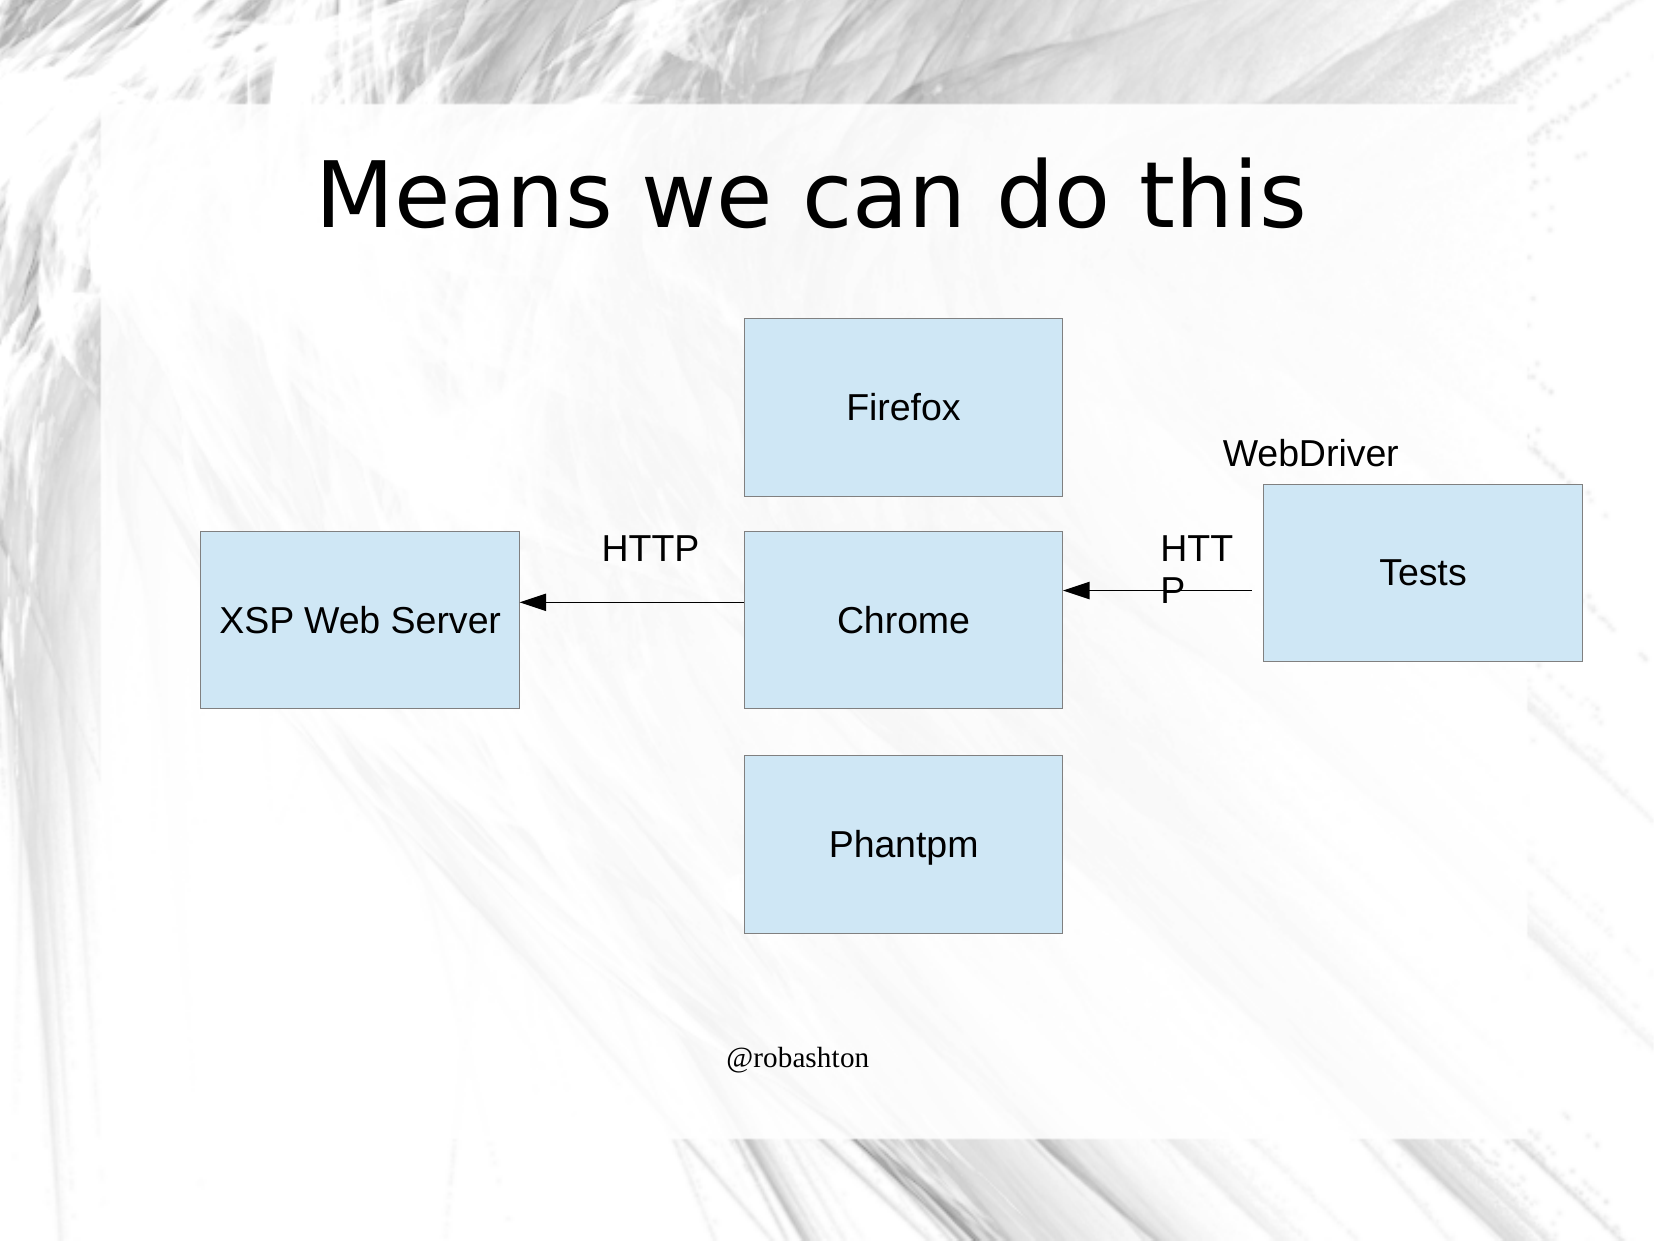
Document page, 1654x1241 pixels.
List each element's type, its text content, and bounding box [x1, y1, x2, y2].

text_box Firefox [744, 318, 1063, 497]
text_box Phantpm [744, 755, 1063, 934]
text_box WebDriver [1208, 425, 1382, 487]
picture [0, 0, 1654, 1241]
text_box Chrome [744, 531, 1063, 709]
title Means we can do this [118, 112, 1506, 281]
text_box HTTP [1145, 519, 1256, 582]
text_box HTTP [586, 519, 697, 582]
text_box XSP Web Server [200, 531, 520, 709]
text_box Tests [1263, 484, 1583, 662]
